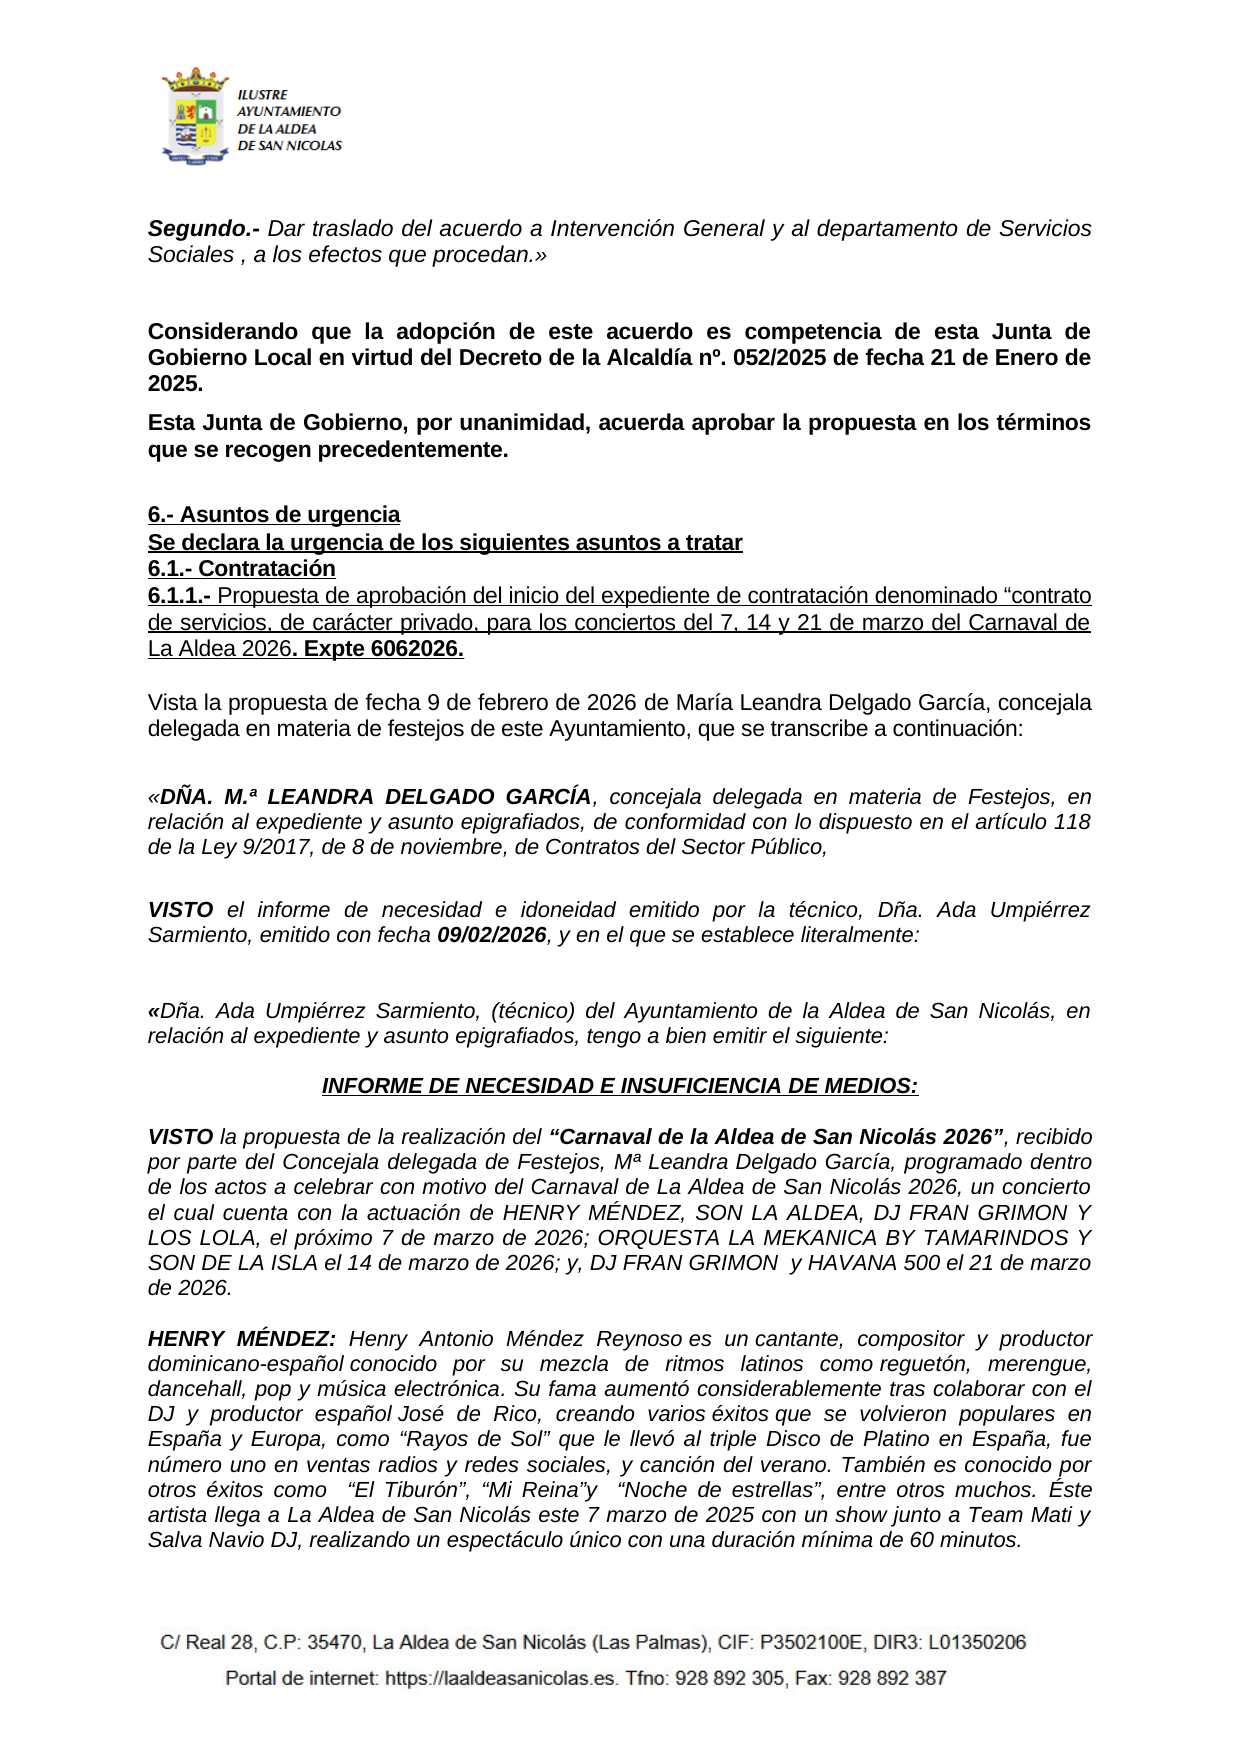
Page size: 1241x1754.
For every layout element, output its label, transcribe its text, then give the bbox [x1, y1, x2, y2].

text Vista la propuesta de fecha 9 de febrero de 2026 de María Leandra Delgado García, concejala delegada en materia de festejos de este Ayuntamiento, que se transcribe a continuación: [148, 689, 1093, 742]
text Considerando que la adopción de este acuerdo es competencia de esta Junta de Gobierno Local en virtud del Decreto de la Alcaldía nº. 052/2025 de fecha 21 de Enero de 2025. [148, 318, 1093, 397]
text Se declara la urgencia de los siguientes asuntos a tratar [148, 528, 1093, 555]
text Esta Junta de Gobierno, por unanimidad, acuerda aprobar la propuesta en los términos que se recogen precedentemente. [148, 409, 1093, 462]
text INFORME DE NECESIDAD E INSUFICIENCIA DE MEDIOS: [148, 1073, 1093, 1099]
text VISTO el informe de necesidad e idoneidad emitido por la técnico, Dña. Ada Umpiérrez Sarmiento, emitido con fecha 09/02/2026, y en el que se establece literalmente: [148, 897, 1093, 947]
text Segundo.- Dar traslado del acuerdo a Intervención General y al departamento de Servicios Sociales , a los efectos que procedan.» [148, 215, 1093, 267]
text «Dña. Ada Umpiérrez Sarmiento, (técnico) del Ayuntamiento de la Aldea de San Nicolás, en relación al expediente y asunto epigrafiados, tengo a bien emitir el siguiente: [148, 998, 1093, 1048]
picture [148, 1626, 1034, 1694]
text VISTO la propuesta de la realización del “Carnaval de la Aldea de San Nicolás 2026”, recibido por parte del Concejala delegada de Festejos, Mª Leandra Delgado García, programado dentro de los actos a celebrar con motivo del Carnaval de La Aldea de San Nicolás 2026, un concierto el cual cuenta con la actuación de HENRY MÉNDEZ, SON LA ALDEA, DJ FRAN GRIMON Y LOS LOLA, el próximo 7 de marzo de 2026; ORQUESTA LA MEKANICA BY TAMARINDOS Y SON DE LA ISLA el 14 de marzo de 2026; y, DJ FRAN GRIMON y HAVANA 500 el 21 de marzo de 2026. [148, 1124, 1093, 1300]
text «DÑA. M.ª LEANDRA DELGADO GARCÍA, concejala delegada en materia de Festejos, en relación al expediente y asunto epigrafiados, de conformidad con lo dispuesto en el artículo 118 de la Ley 9/2017, de 8 de noviembre, de Contratos del Sector Público, [148, 784, 1093, 859]
text 6.1.- Contratación [148, 555, 1093, 582]
text HENRY MÉNDEZ: Henry Antonio Méndez Reynoso es un cantante, compositor y productor dominicano-español conocido por su mezcla de ritmos latinos como reguetón, merengue, dancehall, pop y música electrónica. Su fama aumentó considerablemente tras colaborar con el DJ y productor español José de Rico, creando varios éxitos que se volvieron populares en España y Europa, como “Rayos de Sol” que le llevó al triple Disco de Platino en España, fue número uno en ventas radios y redes sociales, y canción del verano. También es conocido por otros éxitos como “El Tiburón”, “Mi Reina”y “Noche de estrellas”, entre otros muchos. Éste artista llega a La Aldea de San Nicolás este 7 marzo de 2025 con un show junto a Team Mati y Salva Navio DJ, realizando un espectáculo único con una duración mínima de 60 minutos. [148, 1326, 1093, 1552]
picture [148, 59, 358, 173]
text 6.- Asuntos de urgencia [148, 501, 1093, 528]
text 6.1.1.- Propuesta de aprobación del inicio del expediente de contratación denominado “contrato de servicios, de carácter privado, para los conciertos del 7, 14 y 21 de marzo del Carnaval de La Aldea 2026. Expte 6062026. [148, 582, 1093, 661]
